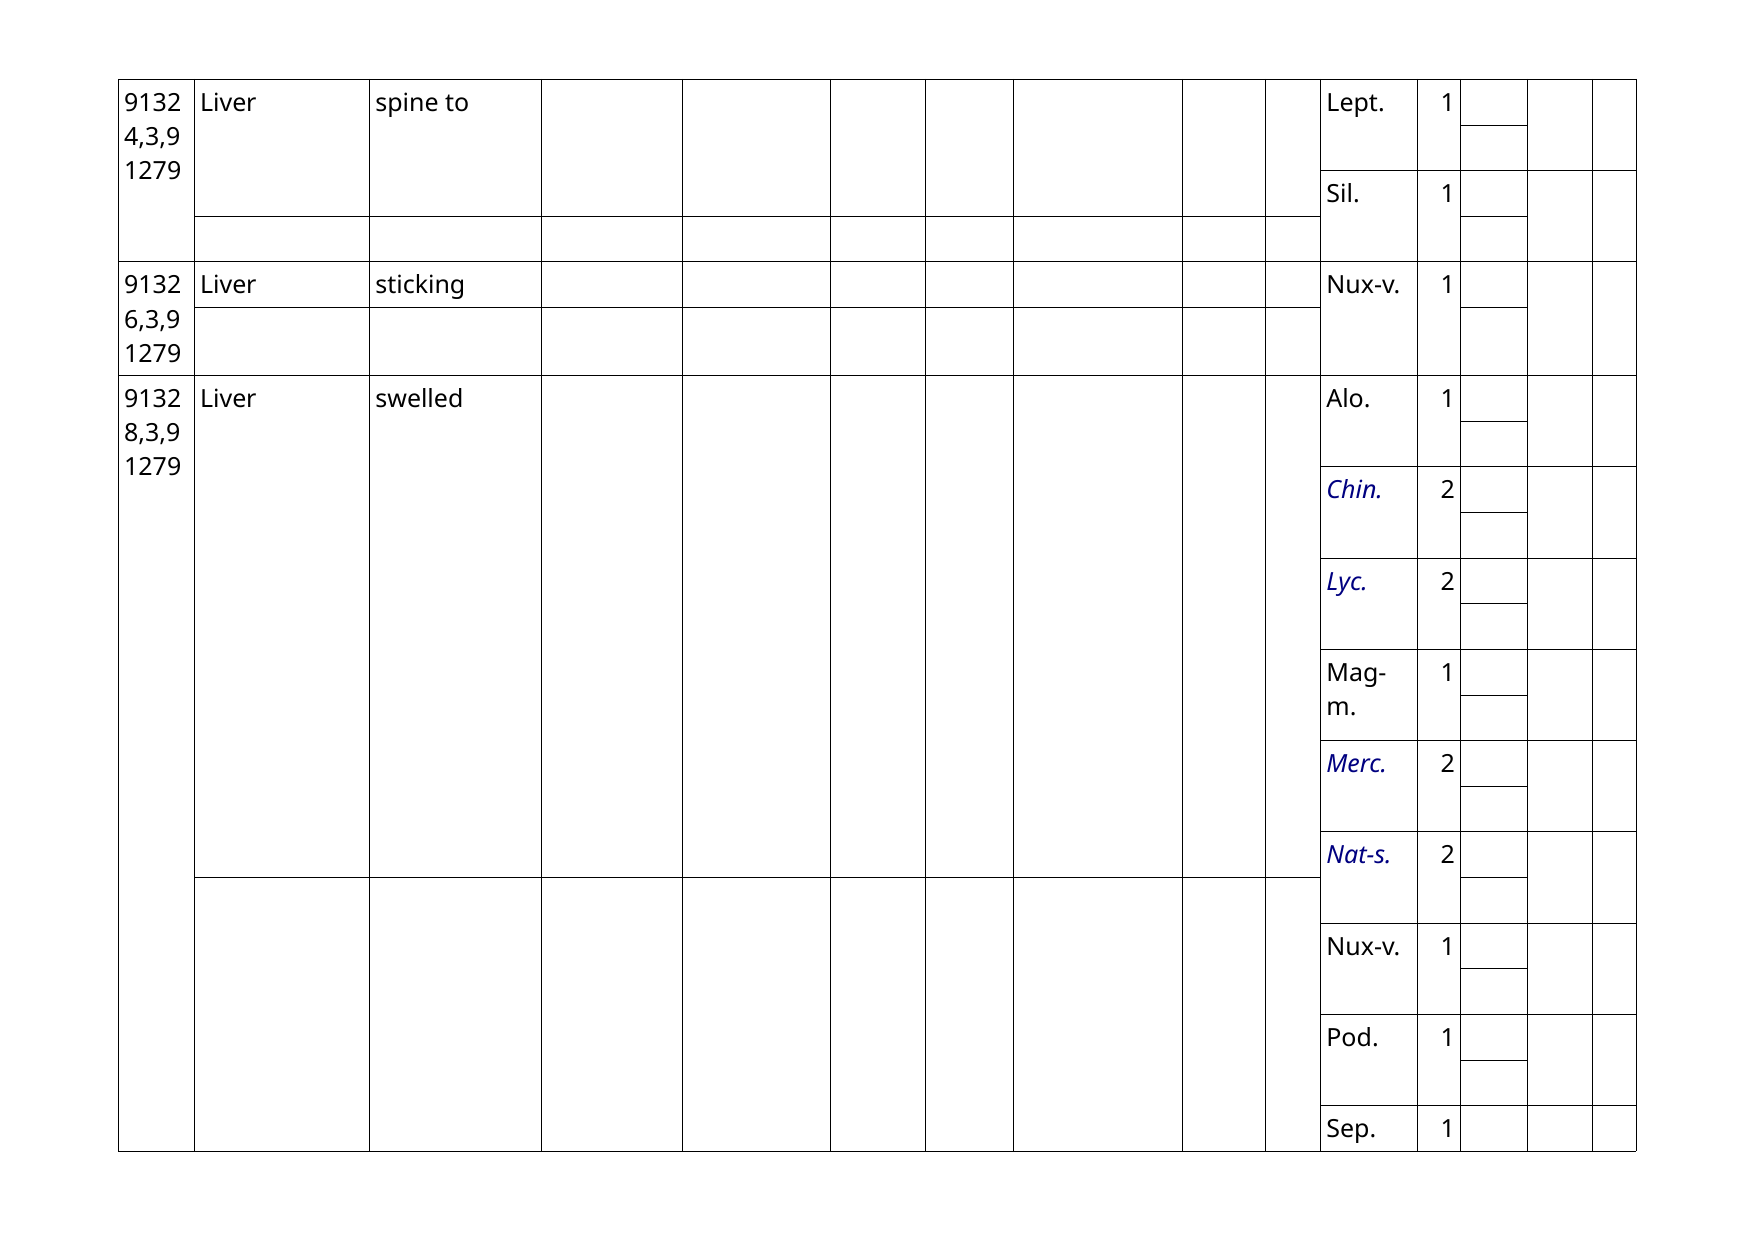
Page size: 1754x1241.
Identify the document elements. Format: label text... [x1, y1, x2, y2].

table_cell [1593, 1015, 1636, 1105]
table_cell Lept. [1321, 80, 1417, 170]
table_cell [1593, 559, 1636, 649]
table_cell [1266, 80, 1320, 216]
table_cell [1528, 467, 1592, 558]
table_cell Nat-s. [1321, 832, 1417, 923]
table_cell [370, 217, 541, 261]
table_cell swelled [370, 376, 541, 877]
table_cell [370, 878, 541, 1151]
table_cell [1593, 80, 1636, 170]
table_cell Merc. [1321, 741, 1417, 831]
table_cell 91328,3,91279 [119, 376, 194, 1151]
table_cell Liver [195, 376, 369, 877]
table_cell 1 [1418, 262, 1460, 375]
table_cell Sil. [1321, 171, 1417, 261]
table_cell [926, 308, 1013, 375]
table_cell [831, 217, 925, 261]
table_cell [1528, 559, 1592, 649]
table_cell [1593, 832, 1636, 923]
table_cell Nux-v. [1321, 924, 1417, 1014]
table_cell [1461, 787, 1527, 831]
table_cell [1528, 376, 1592, 466]
table_cell 1 [1418, 650, 1460, 740]
table_cell Liver [195, 262, 369, 307]
table_cell [195, 217, 369, 261]
table_cell sticking [370, 262, 541, 307]
table_cell Alo. [1321, 376, 1417, 466]
table_cell [542, 217, 682, 261]
table_cell [926, 80, 1013, 216]
table_cell 2 [1418, 467, 1460, 558]
table_cell [1266, 878, 1320, 1151]
table_cell [1528, 1106, 1592, 1151]
table_cell [1461, 80, 1527, 124]
table_cell 2 [1418, 741, 1460, 831]
table_cell Pod. [1321, 1015, 1417, 1105]
table_cell [1461, 1106, 1527, 1151]
table_cell [542, 878, 682, 1151]
table_cell 1 [1418, 171, 1460, 261]
table_cell [1461, 513, 1527, 558]
table_cell [1266, 376, 1320, 877]
table_cell [1461, 604, 1527, 649]
table_cell [1014, 376, 1182, 877]
table_cell [1593, 741, 1636, 831]
table_cell [1014, 217, 1182, 261]
table_cell [1266, 217, 1320, 261]
table_cell spine to [370, 80, 541, 216]
table_cell [683, 878, 830, 1151]
table_cell Liver [195, 80, 369, 216]
table_cell [542, 308, 682, 375]
table_cell [1461, 467, 1527, 512]
table_cell [1461, 262, 1527, 307]
table_cell [1461, 832, 1527, 877]
table_cell [542, 262, 682, 307]
table_cell [1528, 1015, 1592, 1105]
table_cell [1014, 80, 1182, 216]
table_cell [926, 262, 1013, 307]
table_cell [1461, 969, 1527, 1014]
table_cell [926, 376, 1013, 877]
table_cell [1593, 924, 1636, 1014]
table_cell [1183, 376, 1265, 877]
table_cell [683, 262, 830, 307]
table_cell [926, 878, 1013, 1151]
table_cell [1528, 262, 1592, 375]
table_cell [683, 308, 830, 375]
table_cell [683, 217, 830, 261]
table_cell [683, 80, 830, 216]
table_cell 1 [1418, 924, 1460, 1014]
table_cell [542, 376, 682, 877]
table_cell [831, 262, 925, 307]
table_cell [1183, 80, 1265, 216]
table_cell 1 [1418, 376, 1460, 466]
table_cell Lyc. [1321, 559, 1417, 649]
table_cell [1461, 217, 1527, 261]
table_cell 1 [1418, 1015, 1460, 1105]
table_cell [1528, 650, 1592, 740]
table_cell [1266, 262, 1320, 307]
table_cell [1183, 308, 1265, 375]
table_cell [195, 878, 369, 1151]
table_cell [683, 376, 830, 877]
table_cell [1528, 832, 1592, 923]
table_cell [1461, 422, 1527, 466]
table_cell Chin. [1321, 467, 1417, 558]
table_cell [926, 217, 1013, 261]
table_cell [1461, 559, 1527, 603]
table_cell [1461, 171, 1527, 216]
table_cell 2 [1418, 559, 1460, 649]
table_cell 91326,3,91279 [119, 262, 194, 375]
table_cell 2 [1418, 832, 1460, 923]
table_cell [1183, 217, 1265, 261]
table_cell [1593, 650, 1636, 740]
table_cell [1593, 171, 1636, 261]
table_cell [831, 878, 925, 1151]
table_cell [831, 80, 925, 216]
table_cell [1461, 126, 1527, 170]
table_cell [831, 308, 925, 375]
table_cell [1461, 924, 1527, 968]
table_cell [370, 308, 541, 375]
table_cell [1593, 262, 1636, 375]
table_cell Mag-m. [1321, 650, 1417, 740]
table_cell [1183, 262, 1265, 307]
table_cell [1461, 696, 1527, 740]
table_cell [1266, 308, 1320, 375]
table_cell [1461, 308, 1527, 375]
table_cell [1528, 80, 1592, 170]
table_cell 1 [1418, 1106, 1460, 1151]
table_cell Nux-v. [1321, 262, 1417, 375]
table_cell [1461, 1015, 1527, 1059]
table_cell Sep. [1321, 1106, 1417, 1151]
table_cell [1461, 878, 1527, 923]
table_cell 91324,3,91279 [119, 80, 194, 261]
table_cell [195, 308, 369, 375]
table_cell [1461, 741, 1527, 786]
table_cell [1593, 467, 1636, 558]
table_cell [1461, 1061, 1527, 1105]
table_cell [1461, 650, 1527, 694]
table_cell [1528, 171, 1592, 261]
table_cell [1528, 924, 1592, 1014]
table_cell [542, 80, 682, 216]
table_cell [1593, 376, 1636, 466]
table_cell [831, 376, 925, 877]
table_cell [1528, 741, 1592, 831]
table_cell [1461, 376, 1527, 421]
table_cell [1014, 878, 1182, 1151]
table_cell [1593, 1106, 1636, 1151]
table_cell [1014, 308, 1182, 375]
table_cell [1183, 878, 1265, 1151]
table_cell 1 [1418, 80, 1460, 170]
table_cell [1014, 262, 1182, 307]
